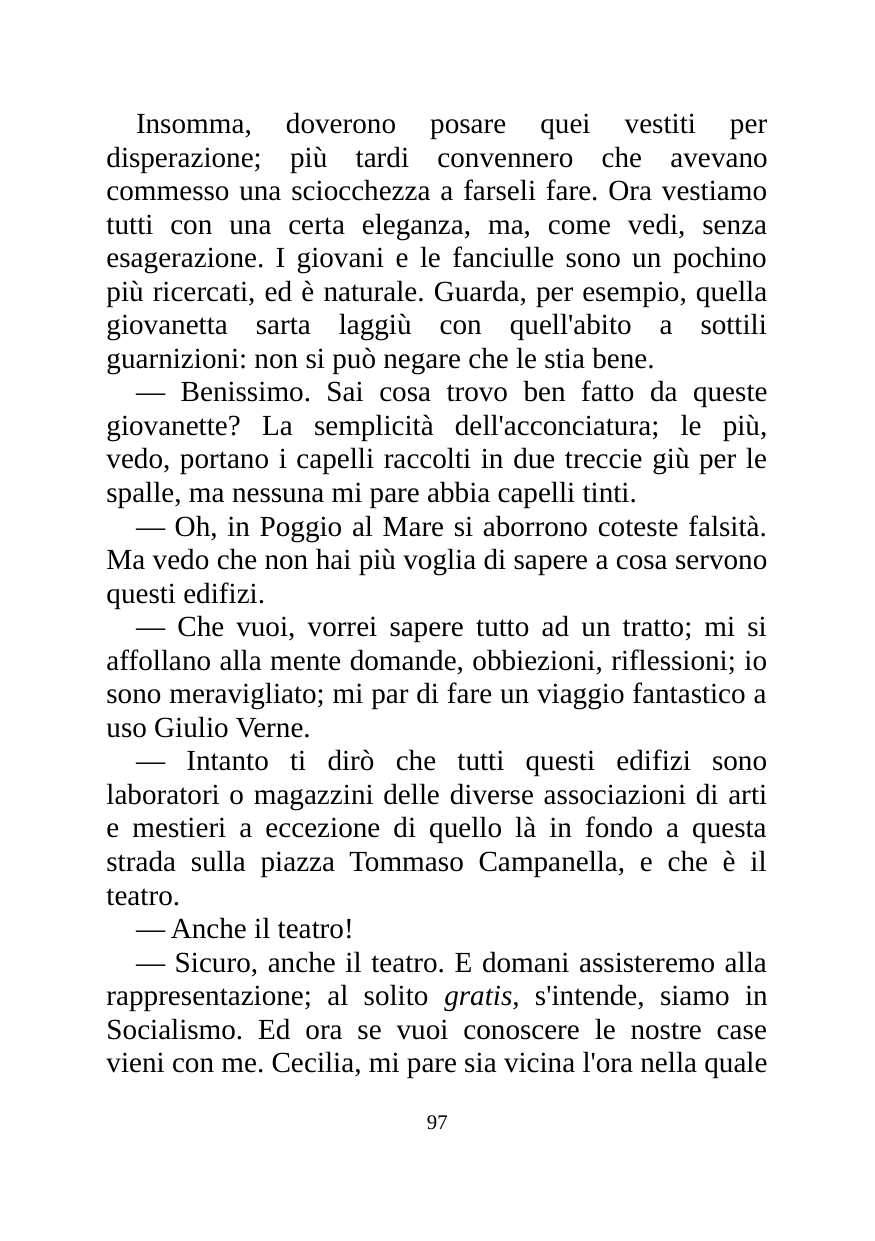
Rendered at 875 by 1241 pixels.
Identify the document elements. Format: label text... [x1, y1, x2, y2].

text — Sicuro, anche il teatro. E domani assisteremo alla rappresentazione; al solito gratis, s'intende, siamo in Socialismo. Ed ora se vuoi conoscere le nostre case vieni con me. Cecilia, mi pare sia vicina l'ora nella quale [106, 945, 768, 1079]
text — Benissimo. Sai cosa trovo ben fatto da queste giovanette? La semplicità dell'acconciatura; le più, vedo, portano i capelli raccolti in due treccie giù per le spalle, ma nessuna mi pare abbia capelli tinti. [106, 374, 768, 509]
text — Intanto ti dirò che tutti questi edifizi sono laboratori o magazzini delle diverse associazioni di arti e mestieri a eccezione di quello là in fondo a questa strada sulla piazza Tommaso Campanella, e che è il teatro. [106, 743, 768, 911]
text — Oh, in Poggio al Mare si aborrono coteste falsità. Ma vedo che non hai più voglia di sapere a cosa servono questi edifizi. [106, 509, 768, 609]
text — Che vuoi, vorrei sapere tutto ad un tratto; mi si affollano alla mente domande, obbiezioni, riflessioni; io sono meravigliato; mi par di fare un viaggio fantastico a uso Giulio Verne. [106, 609, 768, 743]
text Insomma, doverono posare quei vestiti per disperazione; più tardi convennero che avevano commesso una sciocchezza a farseli fare. Ora vestiamo tutti con una certa eleganza, ma, come vedi, senza esagerazione. I giovani e le fanciulle sono un pochino più ricercati, ed è naturale. Guarda, per esempio, quella giovanetta sarta laggiù con quell'abito a sottili guarnizioni: non si può negare che le stia bene. [106, 106, 768, 374]
text — Anche il teatro! [106, 911, 768, 945]
